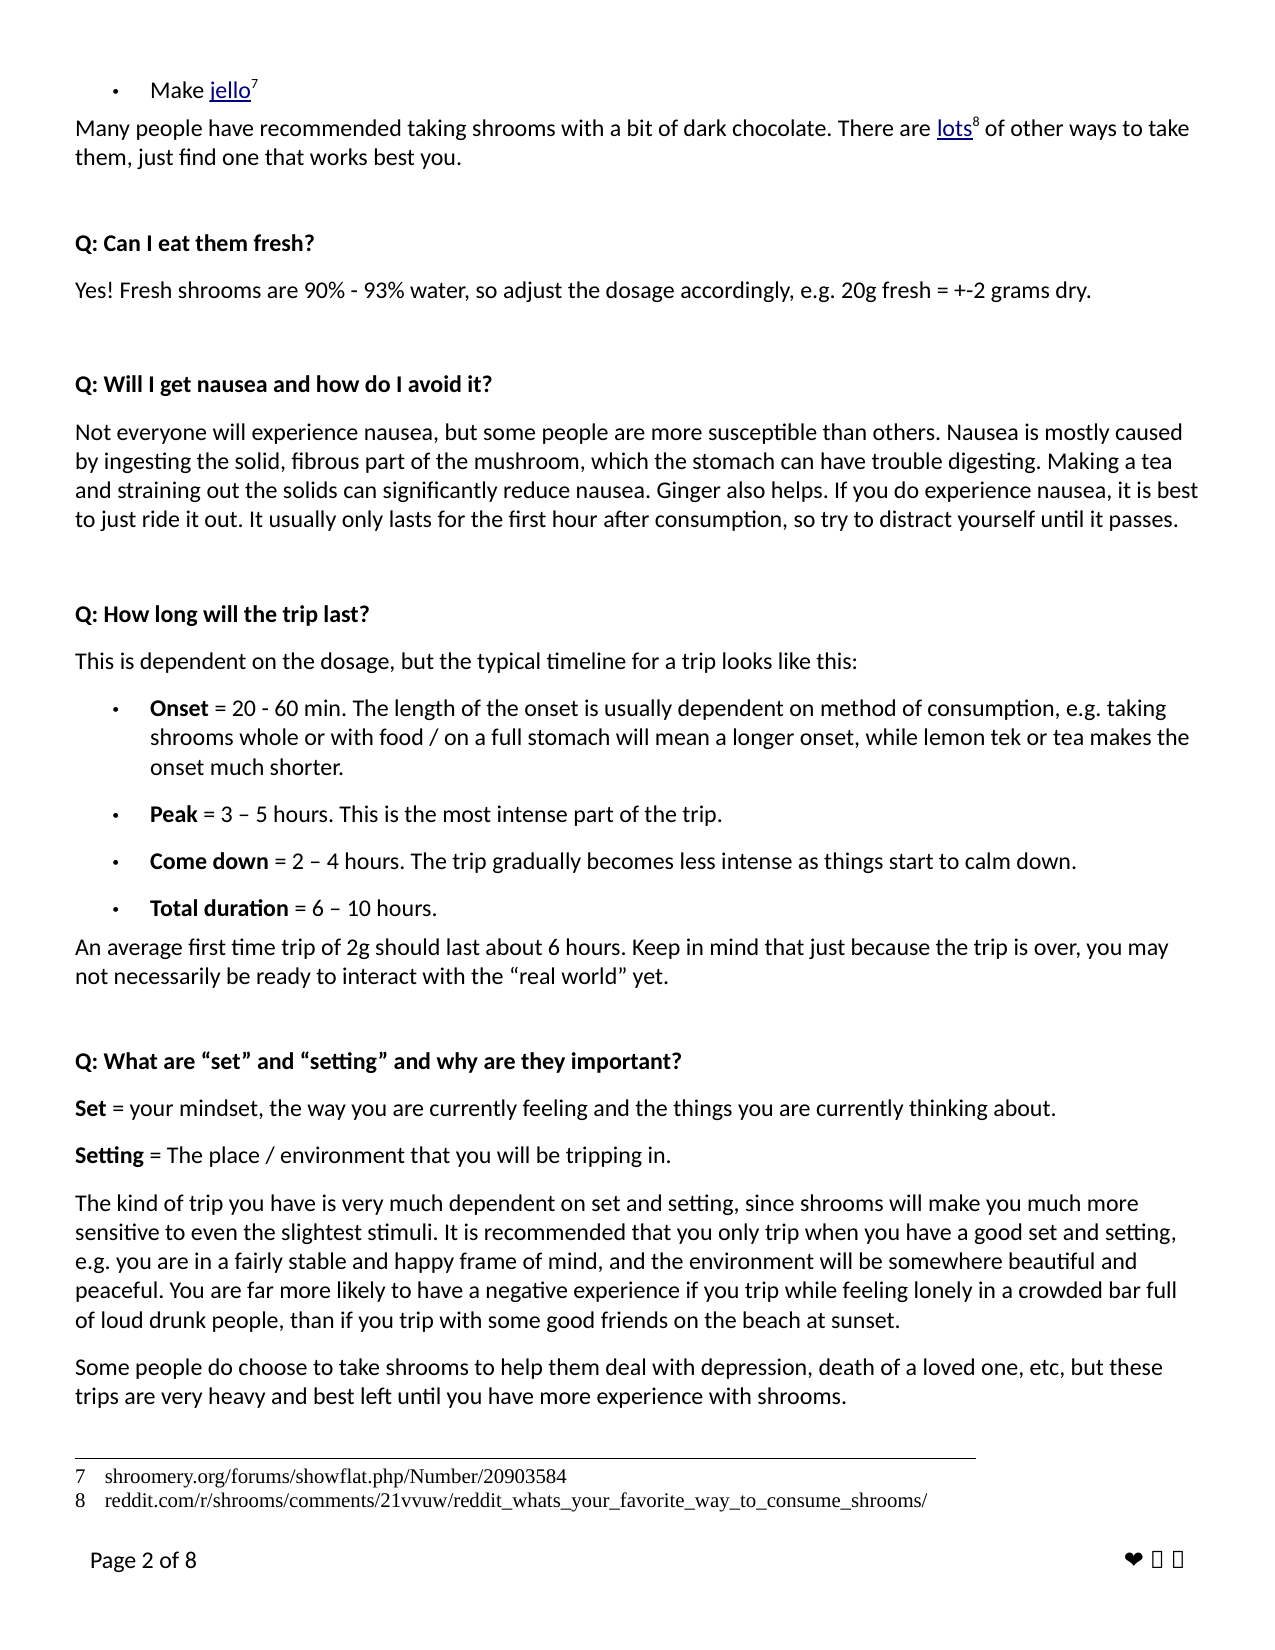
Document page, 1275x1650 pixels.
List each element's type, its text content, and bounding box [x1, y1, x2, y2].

text This is dependent on the dosage, but the typical timeline for a trip looks like this: [75, 646, 1200, 675]
text Set = your mindset, the way you are currently feeling and the things you are currently thinking about. [75, 1093, 1200, 1123]
list Make jello [112, 75, 1200, 104]
list Total duration = 6 – 10 hours. [112, 893, 1200, 923]
text Setting = The place / environment that you will be tripping in. [75, 1141, 1200, 1170]
list Peak = 3 – 5 hours. This is the most intense part of the trip. [112, 799, 1200, 828]
text Yes! Fresh shrooms are 90% - 93% water, so adjust the dosage accordingly, e.g. 20g fresh = +-2 grams dry. [75, 275, 1200, 304]
text An average first time trip of 2g should last about 6 hours. Keep in mind that just because the trip is over, you may not necessarily be ready to interact with the “real world” yet. [75, 932, 1200, 990]
text The kind of trip you have is very much dependent on set and setting, since shrooms will make you much more sensitive to even the slightest stimuli. It is recommended that you only trip when you have a good set and setting, e.g. you are in a fairly stable and happy frame of mind, and the environment will be somewhere beautiful and peaceful. You are far more likely to have a negative experience if you trip while feeling lonely in a crowded bar full of loud drunk people, than if you trip with some good friends on the beach at sunset. [75, 1188, 1200, 1334]
text Q: What are “set” and “setting” and why are they important? [75, 1046, 1200, 1076]
text Some people do choose to take shrooms to help them deal with depression, death of a loved one, etc, but these trips are very heavy and best left until you have more experience with shrooms. [75, 1352, 1200, 1411]
text Many people have recommended taking shrooms with a bit of dark chocolate. There are lots of other ways to take them, just find one that works best you. [75, 113, 1200, 172]
text Q: Can I eat them fresh? [75, 228, 1200, 257]
text Q: Will I get nausea and how do I avoid it? [75, 369, 1200, 399]
text Not everyone will experience nausea, but some people are more susceptible than others. Nausea is mostly caused by ingesting the solid, fibrous part of the mushroom, which the stomach can have trouble digesting. Making a tea and straining out the solids can significantly reduce nausea. Ginger also helps. If you do experience nausea, it is best to just ride it out. It usually only lasts for the first hour after consumption, so try to distract yourself until it passes. [75, 417, 1200, 534]
list shroomery.org/forums/showflat.php/Number/20903584 [75, 1464, 1200, 1488]
list Onset = 20 - 60 min. The length of the onset is usually dependent on method of consumption, e.g. taking shrooms whole or with food / on a full stomach will mean a longer onset, while lemon tek or tea makes the onset much shorter. [112, 693, 1200, 781]
list Come down = 2 – 4 hours. The trip gradually becomes less intense as things start to calm down. [112, 846, 1200, 875]
text reddit.com/r/shrooms/comments/21vvuw/reddit_whats_your_favorite_way_to_consume_shrooms/ [75, 1488, 1200, 1512]
text Q: How long will the trip last? [75, 599, 1200, 628]
